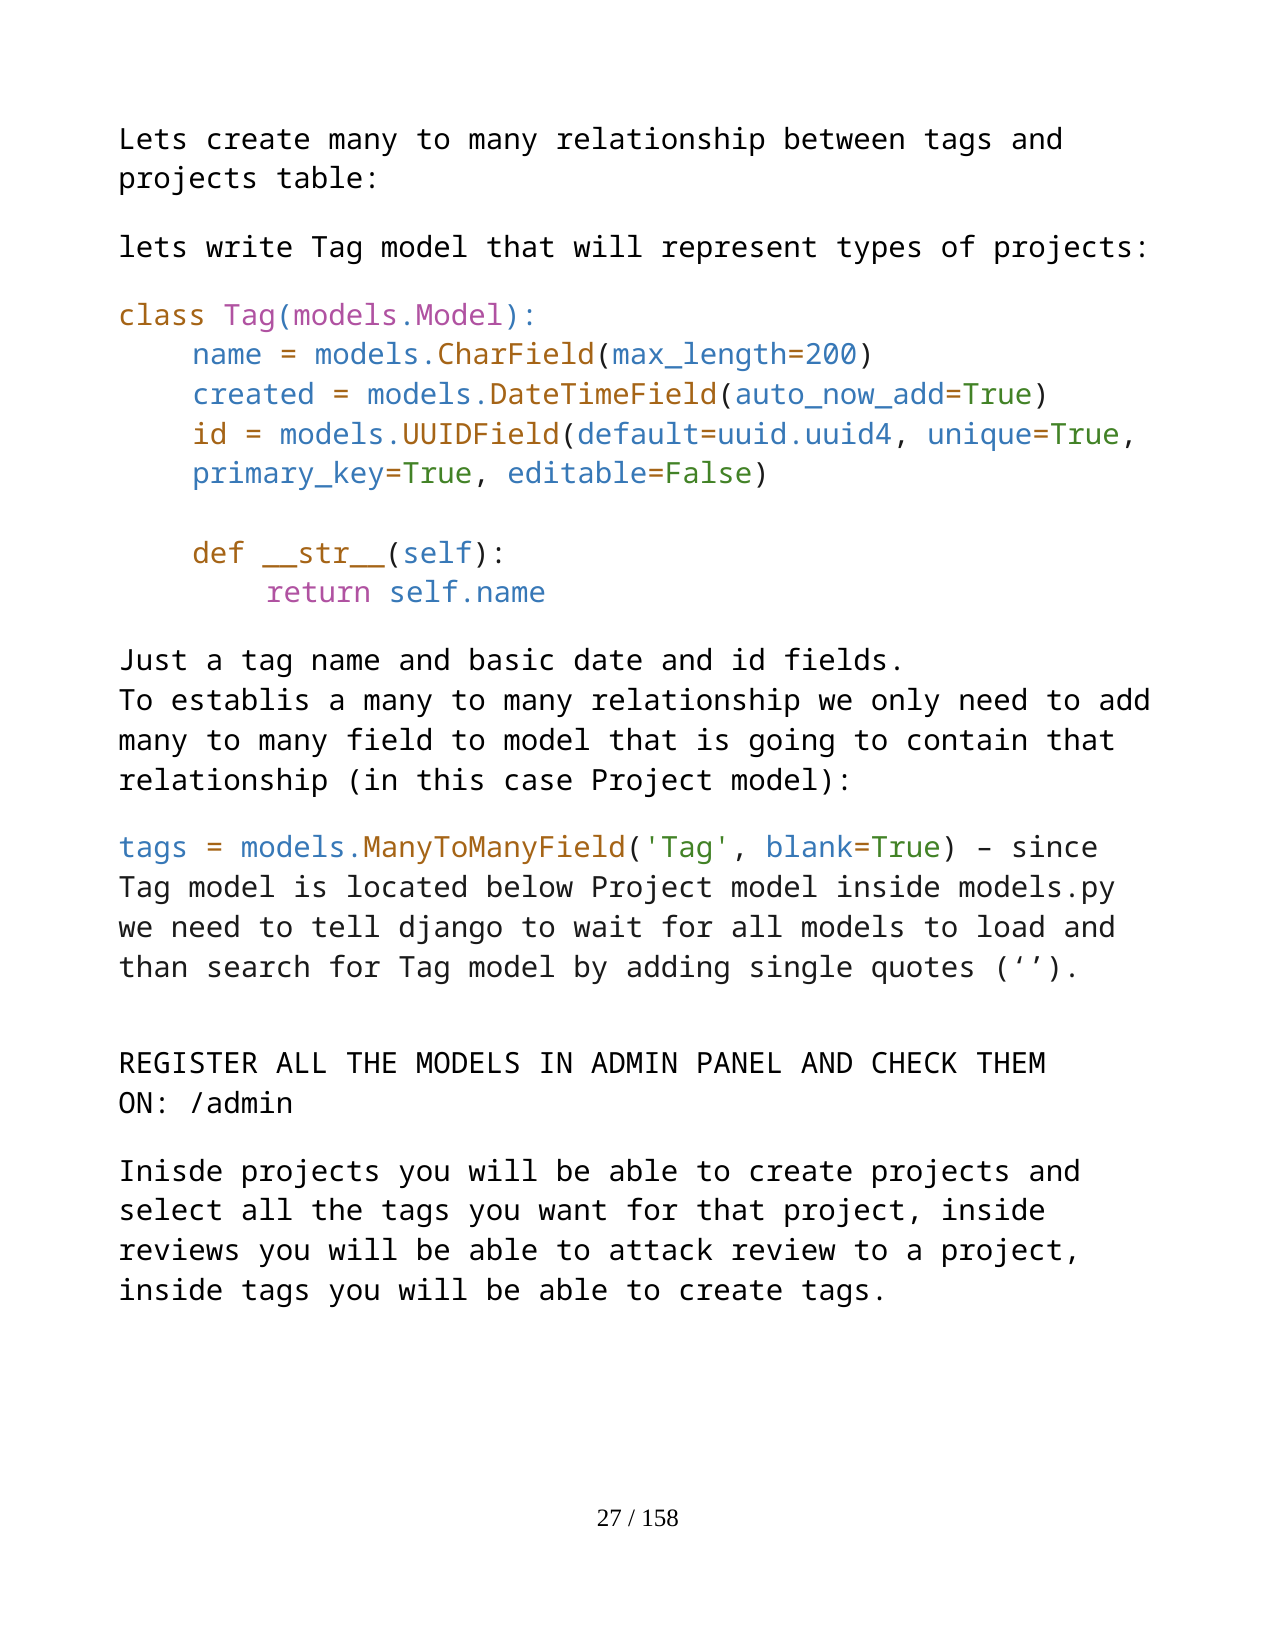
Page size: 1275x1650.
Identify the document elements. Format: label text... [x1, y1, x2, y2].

text tags = models.ManyToManyField('Tag', blank=True) – since Tag model is located below Project model inside models.py we need to tell django to wait for all models to load and than search for Tag model by adding single quotes (‘’). [118, 827, 1157, 986]
text lets write Tag model that will represent types of projects: [118, 226, 1157, 266]
text REGISTER ALL THE MODELS IN ADMIN PANEL AND CHECK THEM ON: /admin [118, 1042, 1157, 1122]
text class Tag(models.Model): [118, 294, 1157, 333]
text Just a tag name and basic date and id fields. [118, 640, 1157, 679]
text name = models.CharField(max_length=200) [118, 333, 1157, 373]
text return self.name [118, 572, 1157, 611]
text To establis a many to many relationship we only need to add many to many field to model that is going to contain that relationship (in this case Project model): [118, 679, 1157, 798]
text Lets create many to many relationship between tags and projects table: [118, 118, 1157, 197]
text id = models.UUIDField(default=uuid.uuid4, unique=True, primary_key=True, editable=False) [118, 413, 1157, 492]
text def __str__(self): [118, 532, 1157, 572]
text Inisde projects you will be able to create projects and select all the tags you want for that project, inside reviews you will be able to attack review to a project, inside tags you will be able to create tags. [118, 1150, 1157, 1309]
text created = models.DateTimeField(auto_now_add=True) [118, 373, 1157, 413]
